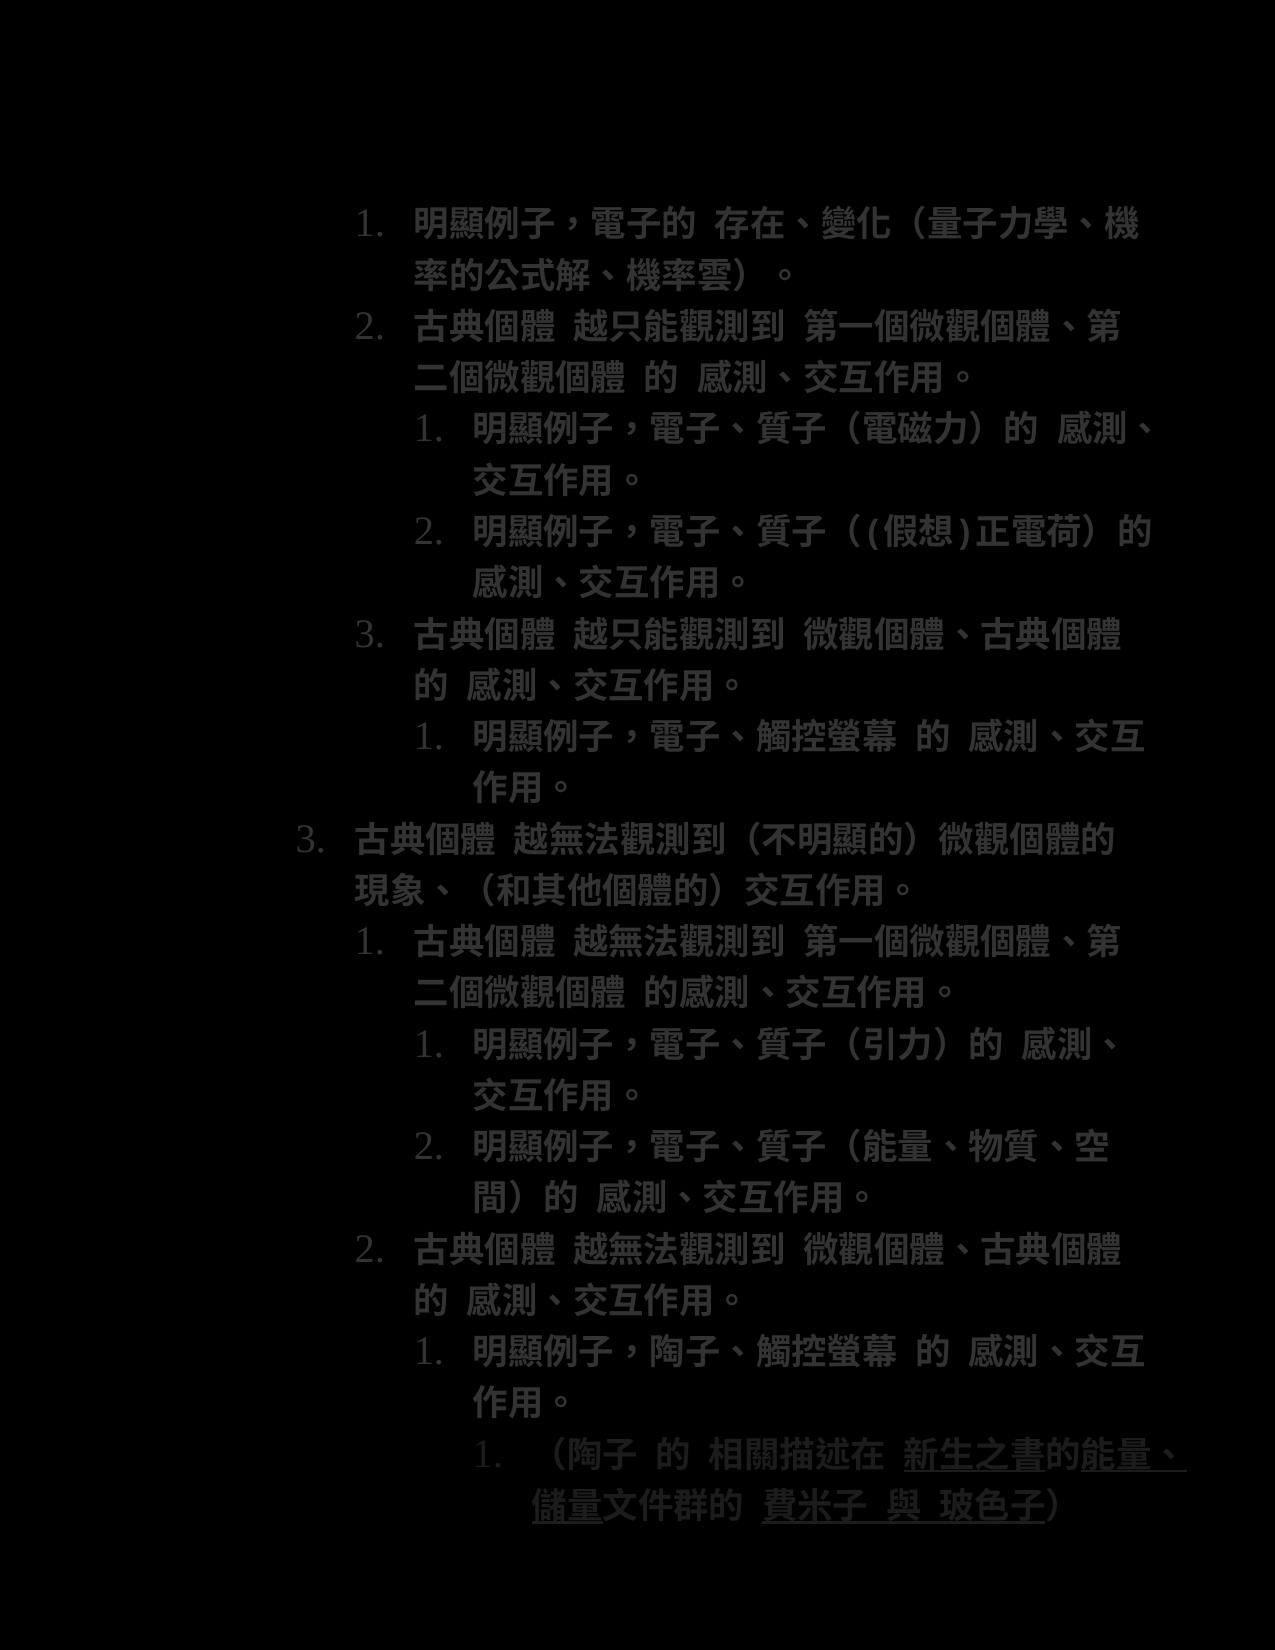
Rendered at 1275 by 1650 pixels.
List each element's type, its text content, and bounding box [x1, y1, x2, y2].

list 明顯例子，電子、質子（電磁力）的 感測、交互作用。 [413, 401, 1157, 503]
list 明顯例子，電子、觸控螢幕 的 感測、交互作用。 [413, 708, 1157, 811]
list 明顯例子，陶子、觸控螢幕 的 感測、交互作用。 [413, 1323, 1157, 1426]
list 古典個體 越無法觀測到（不明顯的）微觀個體的 現象、（和其他個體的）交互作用。 [295, 811, 1157, 913]
list 明顯例子，電子、質子（(假想)正電荷）的 感測、交互作用。 [413, 503, 1157, 606]
list 古典個體 越只能觀測到 第一個微觀個體、第二個微觀個體 的 感測、交互作用。 [354, 298, 1157, 401]
list 古典個體 越無法觀測到 微觀個體、古典個體 的 感測、交互作用。 [354, 1221, 1157, 1323]
list 明顯例子，電子、質子（引力）的 感測、交互作用。 [413, 1016, 1157, 1118]
list 明顯例子，電子的 存在、變化（量子力學、機率的公式解、機率雲）。 [354, 196, 1157, 298]
list （陶子 的 相關描述在 新生之書的能量、儲量文件群的 費米子 與 玻色子） [472, 1426, 1157, 1528]
list 古典個體 越無法觀測到 第一個微觀個體、第二個微觀個體 的感測、交互作用。 [354, 913, 1157, 1016]
list 古典個體 越只能觀測到 微觀個體、古典個體 的 感測、交互作用。 [354, 606, 1157, 708]
list 明顯例子，電子、質子（能量、物質、空間）的 感測、交互作用。 [413, 1118, 1157, 1221]
